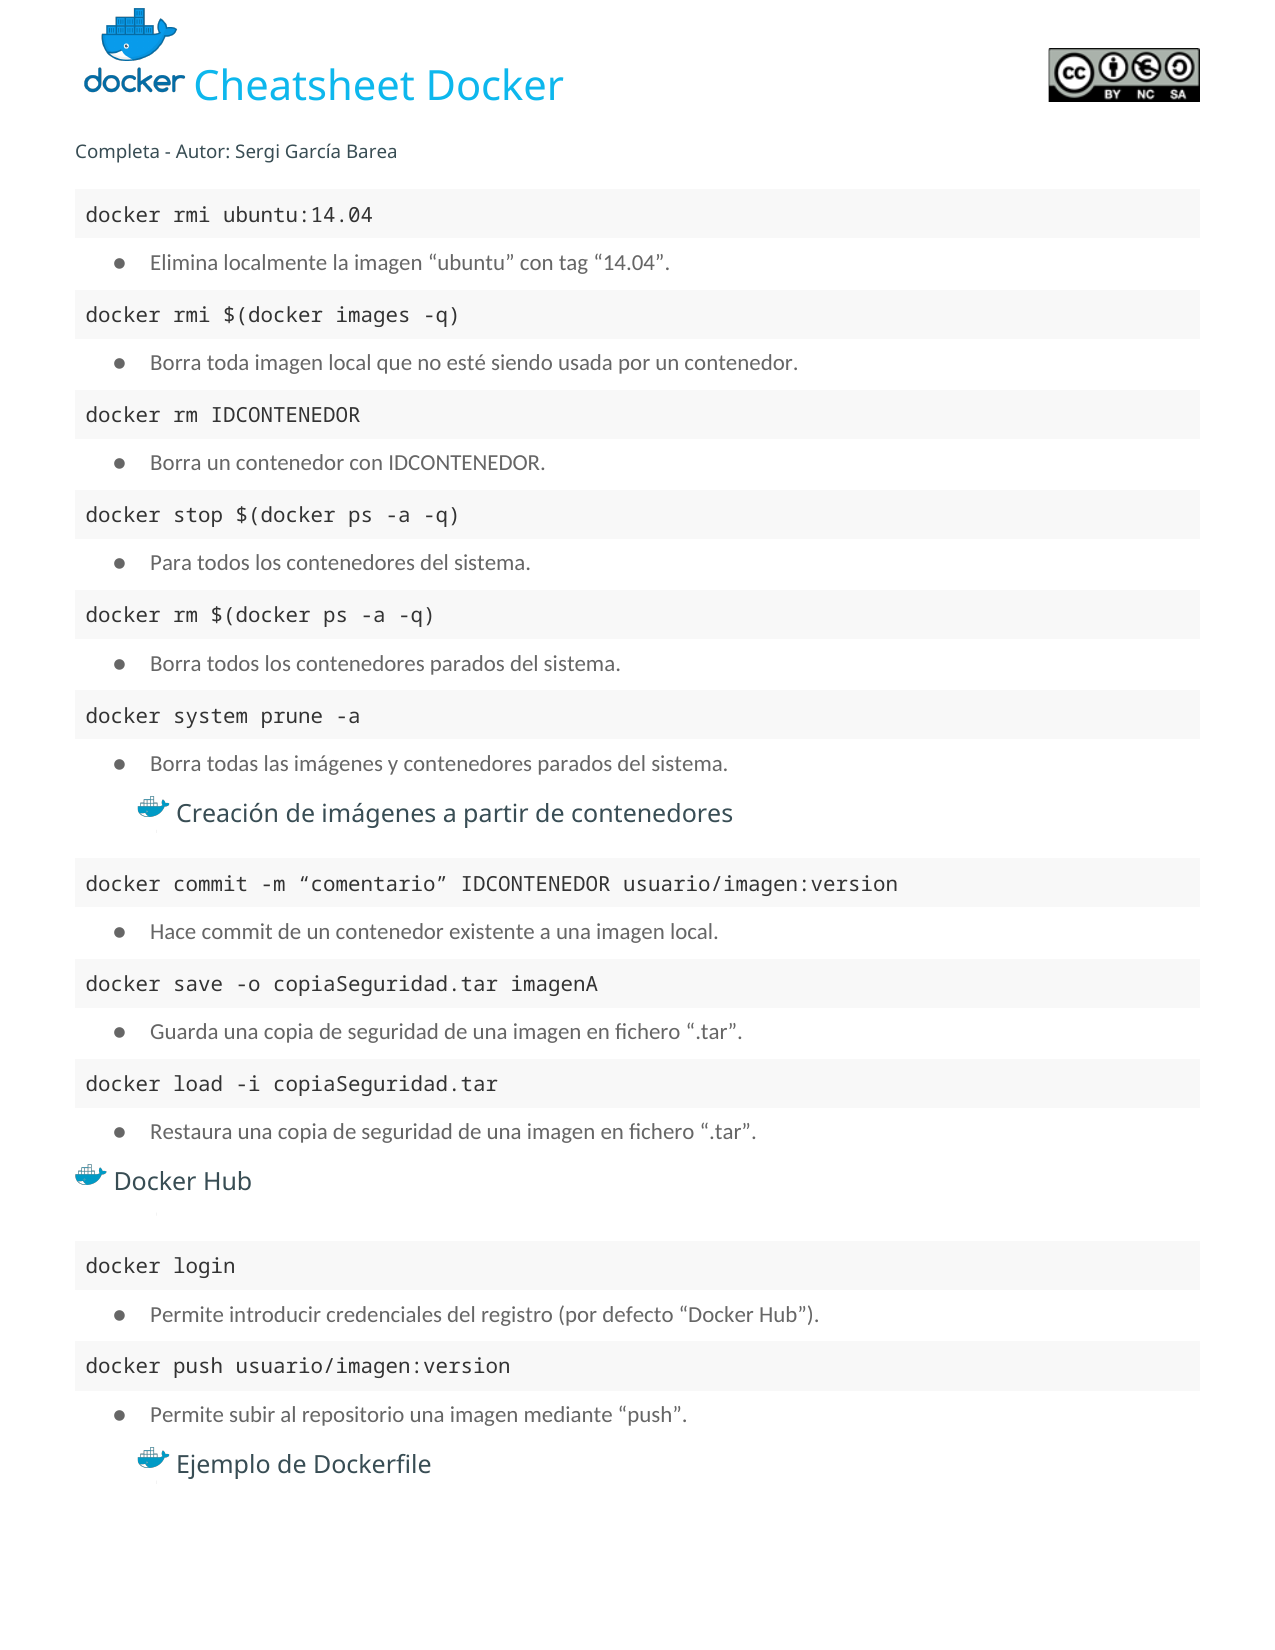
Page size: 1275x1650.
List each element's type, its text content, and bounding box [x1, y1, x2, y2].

table_header docker rm $(docker ps -a -q) [75, 590, 1200, 639]
list Borra todos los contenedores parados del sistema. [112, 649, 1191, 677]
picture [75, 0, 193, 101]
list Restaura una copia de seguridad de una imagen en fichero “.tar”. [112, 1117, 1191, 1145]
list Guarda una copia de seguridad de una imagen en fichero “.tar”. [112, 1017, 1191, 1045]
text Ejemplo de Dockerfile [137, 1441, 1117, 1481]
picture [75, 1158, 107, 1174]
list Borra un contenedor con IDCONTENEDOR. [112, 448, 1191, 476]
picture [75, 1174, 107, 1191]
table_header docker stop $(docker ps -a -q) [75, 490, 1200, 539]
table_header docker login [75, 1241, 1200, 1290]
list Elimina localmente la imagen “ubuntu” con tag “14.04”. [112, 248, 1191, 276]
table_header docker system prune -a [75, 690, 1200, 739]
table_header docker rmi ubuntu:14.04 [75, 189, 1200, 238]
picture [137, 1457, 170, 1474]
list Borra toda imagen local que no esté siendo usada por un contenedor. [112, 348, 1191, 376]
list Hace commit de un contenedor existente a una imagen local. [112, 917, 1191, 945]
picture [137, 790, 170, 806]
table_header docker rmi $(docker images -q) [75, 290, 1200, 339]
picture [137, 806, 170, 823]
table_header docker save -o copiaSeguridad.tar imagenA [75, 959, 1200, 1008]
picture [137, 1441, 170, 1457]
list Permite introducir credenciales del registro (por defecto “Docker Hub”). [112, 1300, 1191, 1328]
table_header docker commit -m “comentario” IDCONTENEDOR usuario/imagen:version [75, 858, 1200, 907]
text Docker Hub [75, 1159, 1191, 1198]
list Para todos los contenedores del sistema. [112, 548, 1191, 577]
table_header docker rm IDCONTENEDOR [75, 390, 1200, 439]
table_header docker push usuario/imagen:version [75, 1341, 1200, 1391]
table_header docker load -i copiaSeguridad.tar [75, 1059, 1200, 1108]
list Permite subir al repositorio una imagen mediante “push”. [112, 1400, 1191, 1428]
list Borra todas las imágenes y contenedores parados del sistema. [112, 749, 1191, 777]
picture [1048, 48, 1200, 102]
text Creación de imágenes a partir de contenedores [137, 791, 1117, 830]
